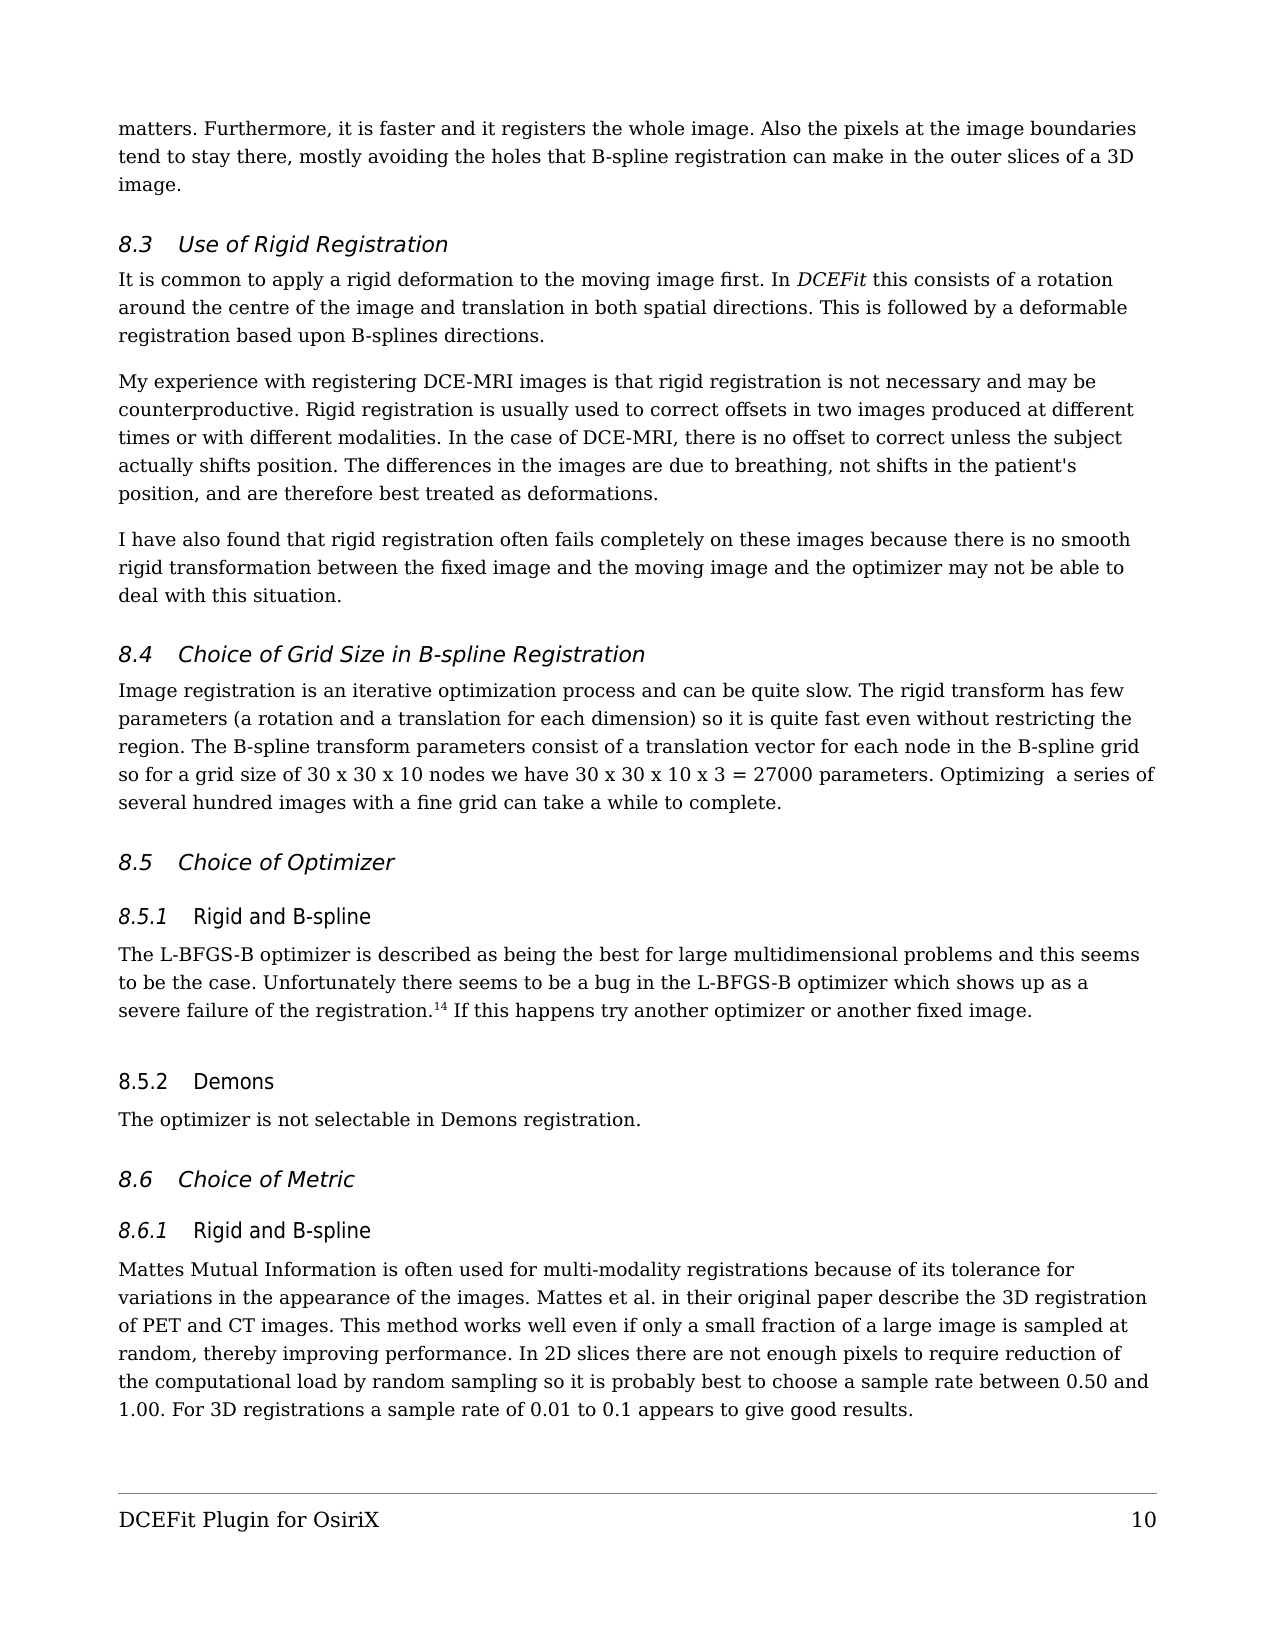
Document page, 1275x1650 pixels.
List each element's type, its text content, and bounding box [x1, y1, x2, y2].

text Mattes Mutual Information is often used for multi-modality registrations because of its tolerance for variations in the appearance of the images. Mattes et al. in their original paper describe the 3D registration of PET and CT images. This method works well even if only a small fraction of a large image is sampled at random, thereby improving performance. In 2D slices there are not enough pixels to require reduction of the computational load by random sampling so it is probably best to choose a sample rate between 0.50 and 1.00. For 3D registrations a sample rate of 0.01 to 0.1 appears to give good results. [118, 1259, 1157, 1420]
text My experience with registering DCE-MRI images is that rigid registration is not necessary and may be counterproductive. Rigid registration is usually used to correct offsets in two images produced at different times or with different modalities. In the case of DCE-MRI, there is no offset to correct unless the subject actually shifts position. The differences in the images are due to breathing, not shifts in the patient's position, and are therefore best treated as deformations. [118, 371, 1157, 505]
text The L-BFGS-B optimizer is described as being the best for large multidimensional problems and this seems to be the case. Unfortunately there seems to be a bug in the L-BFGS-B optimizer which shows up as a severe failure of the registration.14 If this happens try another optimizer or another fixed image. [118, 944, 1157, 1022]
subtitle Demons [118, 1069, 1157, 1094]
text The optimizer is not selectable in Demons registration. [118, 1109, 1157, 1131]
text matters. Furthermore, it is faster and it registers the whole image. Also the pixels at the image boundaries tend to stay there, mostly avoiding the holes that B-spline registration can make in the outer slices of a 3D image. [118, 118, 1157, 196]
subtitle Choice of Metric [118, 1167, 1157, 1193]
text It is common to apply a rigid deformation to the moving image first. In DCEFit this consists of a rotation around the centre of the image and translation in both spatial directions. This is followed by a deformable registration based upon B-splines directions. [118, 269, 1157, 347]
subtitle Rigid and B-spline [118, 1218, 1157, 1244]
text Image registration is an iterative optimization process and can be quite slow. The rigid transform has few parameters (a rotation and a translation for each dimension) so it is quite fast even without restricting the region. The B-spline transform parameters consist of a translation vector for each node in the B-spline grid so for a grid size of 30 x 30 x 10 nodes we have 30 x 30 x 10 x 3 = 27000 parameters. Optimizing a series of several hundred images with a fine grid can take a while to complete. [118, 680, 1157, 814]
subtitle Choice of Optimizer [118, 850, 1157, 875]
subtitle Use of Rigid Registration [118, 232, 1157, 257]
subtitle Rigid and B-spline [118, 904, 1157, 929]
text I have also found that rigid registration often fails completely on these images because there is no smooth rigid transformation between the fixed image and the moving image and the optimizer may not be able to deal with this situation. [118, 529, 1157, 607]
subtitle Choice of Grid Size in B-spline Registration [118, 643, 1157, 668]
